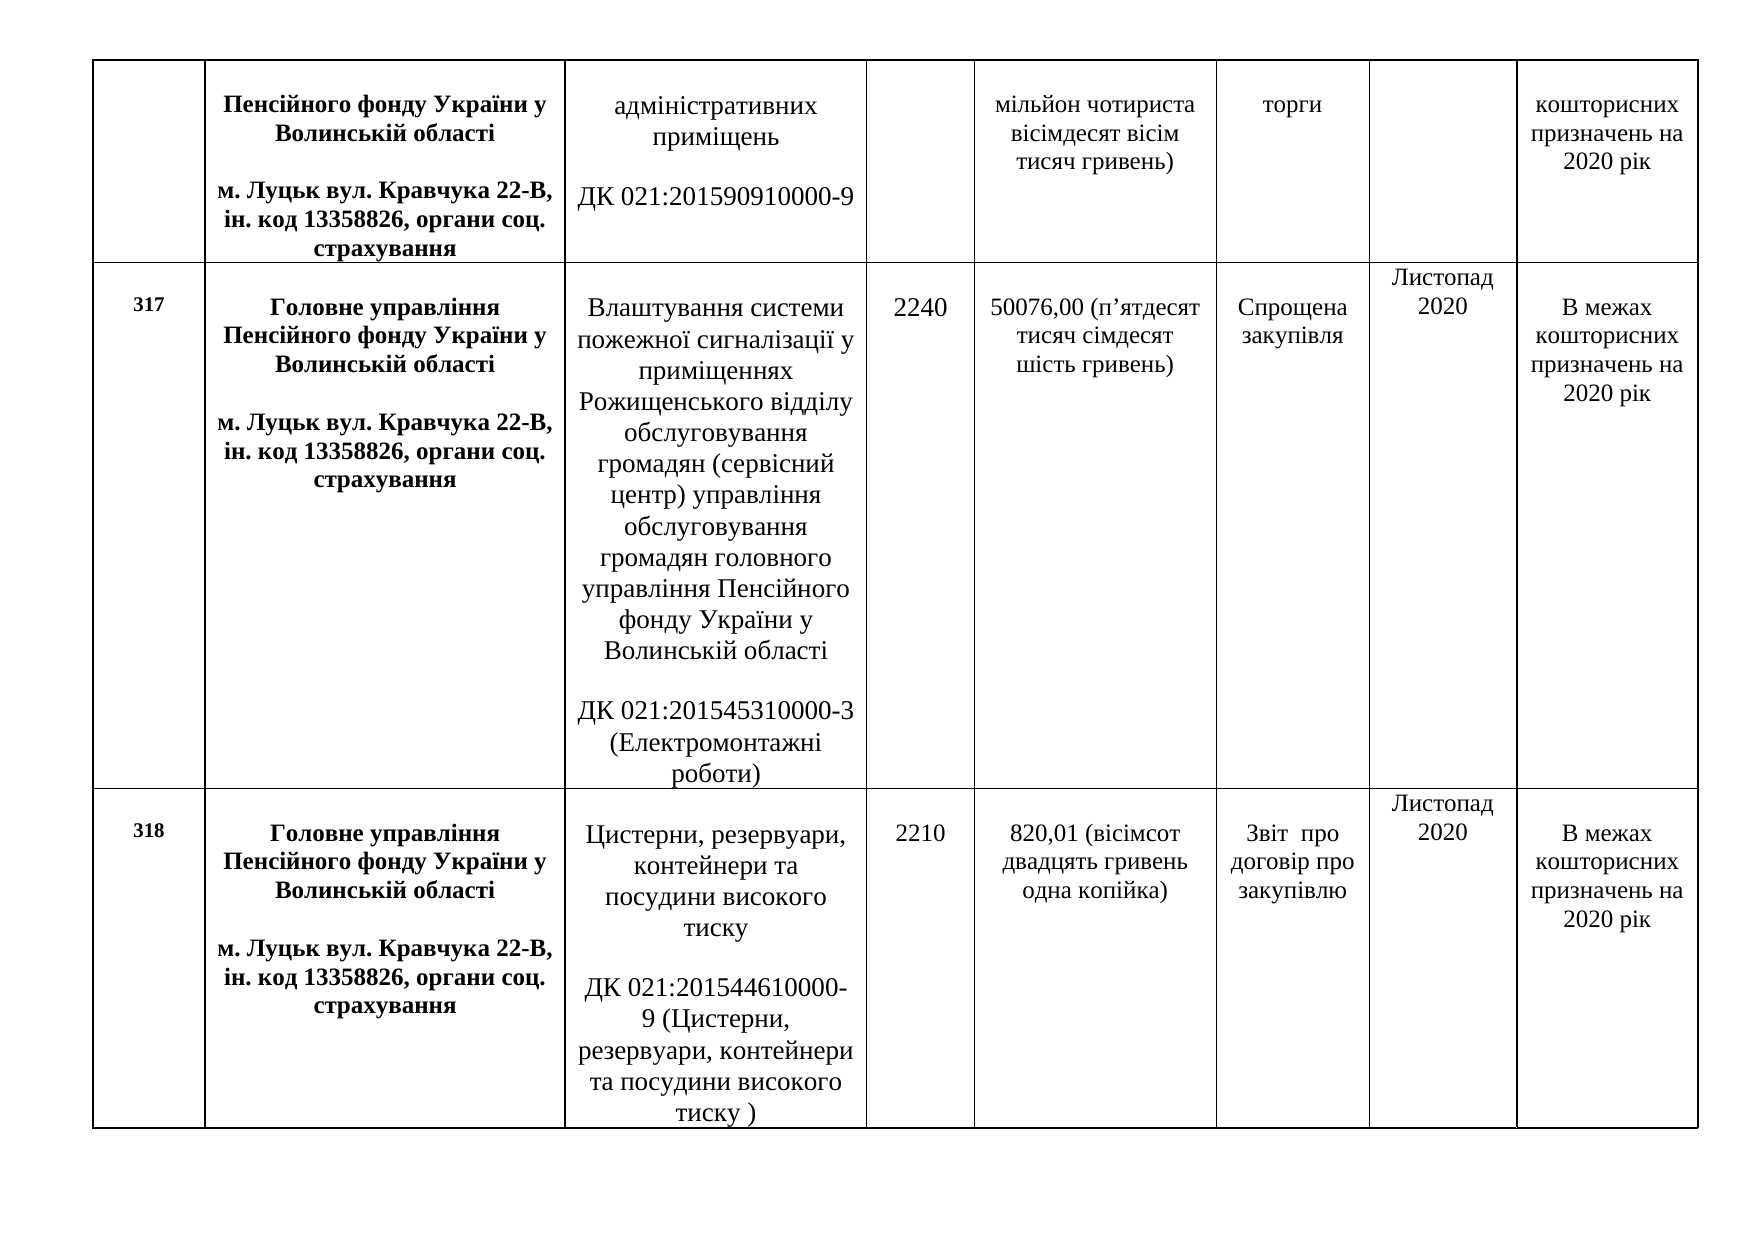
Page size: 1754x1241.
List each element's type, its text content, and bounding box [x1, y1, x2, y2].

table_cell 317 [94, 263, 204, 788]
table_cell [1370, 61, 1516, 262]
table_cell 820,01 (вісімсот двадцять гривень одна копійка) [975, 789, 1216, 1127]
table_cell Пенсійного фонду України у Волинській області м. Луцьк вул. Кравчука 22-В, ін. код 13358826, органи соц. страхування [206, 61, 564, 262]
table_cell Звіт про договір про закупівлю [1217, 789, 1369, 1127]
table_cell мільйон чотириста вісімдесят вісім тисяч гривень) [975, 61, 1216, 262]
table_cell Спрощена закупівля [1217, 263, 1369, 788]
table_cell адміністративних приміщень ДК 021:201590910000-9 [566, 61, 866, 262]
table_cell 2210 [867, 789, 974, 1127]
table_cell торги [1217, 61, 1369, 262]
table_cell Листопад 2020 [1370, 789, 1516, 1127]
table_cell 50076,00 (п’ятдесят тисяч сімдесят шість гривень) [975, 263, 1216, 788]
table_cell Цистерни, резервуари, контейнери та посудини високого тиску ДК 021:201544610000- 9 (Цистерни, резервуари, контейнери та посудини високого тиску ) [566, 789, 866, 1127]
table_cell 2240 [867, 263, 974, 788]
table_cell [867, 61, 974, 262]
table_cell В межах кошторисних призначень на 2020 рік [1518, 789, 1697, 1127]
table_cell В межах кошторисних призначень на 2020 рік [1518, 263, 1697, 788]
table_cell Листопад 2020 [1370, 263, 1516, 788]
table_cell Головне управління Пенсійного фонду України у Волинській області м. Луцьк вул. Кравчука 22-В, ін. код 13358826, органи соц. страхування [206, 263, 564, 788]
table_cell 318 [94, 789, 204, 1127]
table_cell Головне управління Пенсійного фонду України у Волинській області м. Луцьк вул. Кравчука 22-В, ін. код 13358826, органи соц. страхування [206, 789, 564, 1127]
table_cell кошторисних призначень на 2020 рік [1518, 61, 1697, 262]
table_cell Влаштування системи пожежної сигналізації у приміщеннях Рожищенського відділу обслуговування громадян (сервісний центр) управління обслуговування громадян головного управління Пенсійного фонду України у Волинській області ДК 021:201545310000-3 (Електромонтажні роботи) [566, 263, 866, 788]
table_cell [94, 61, 204, 262]
